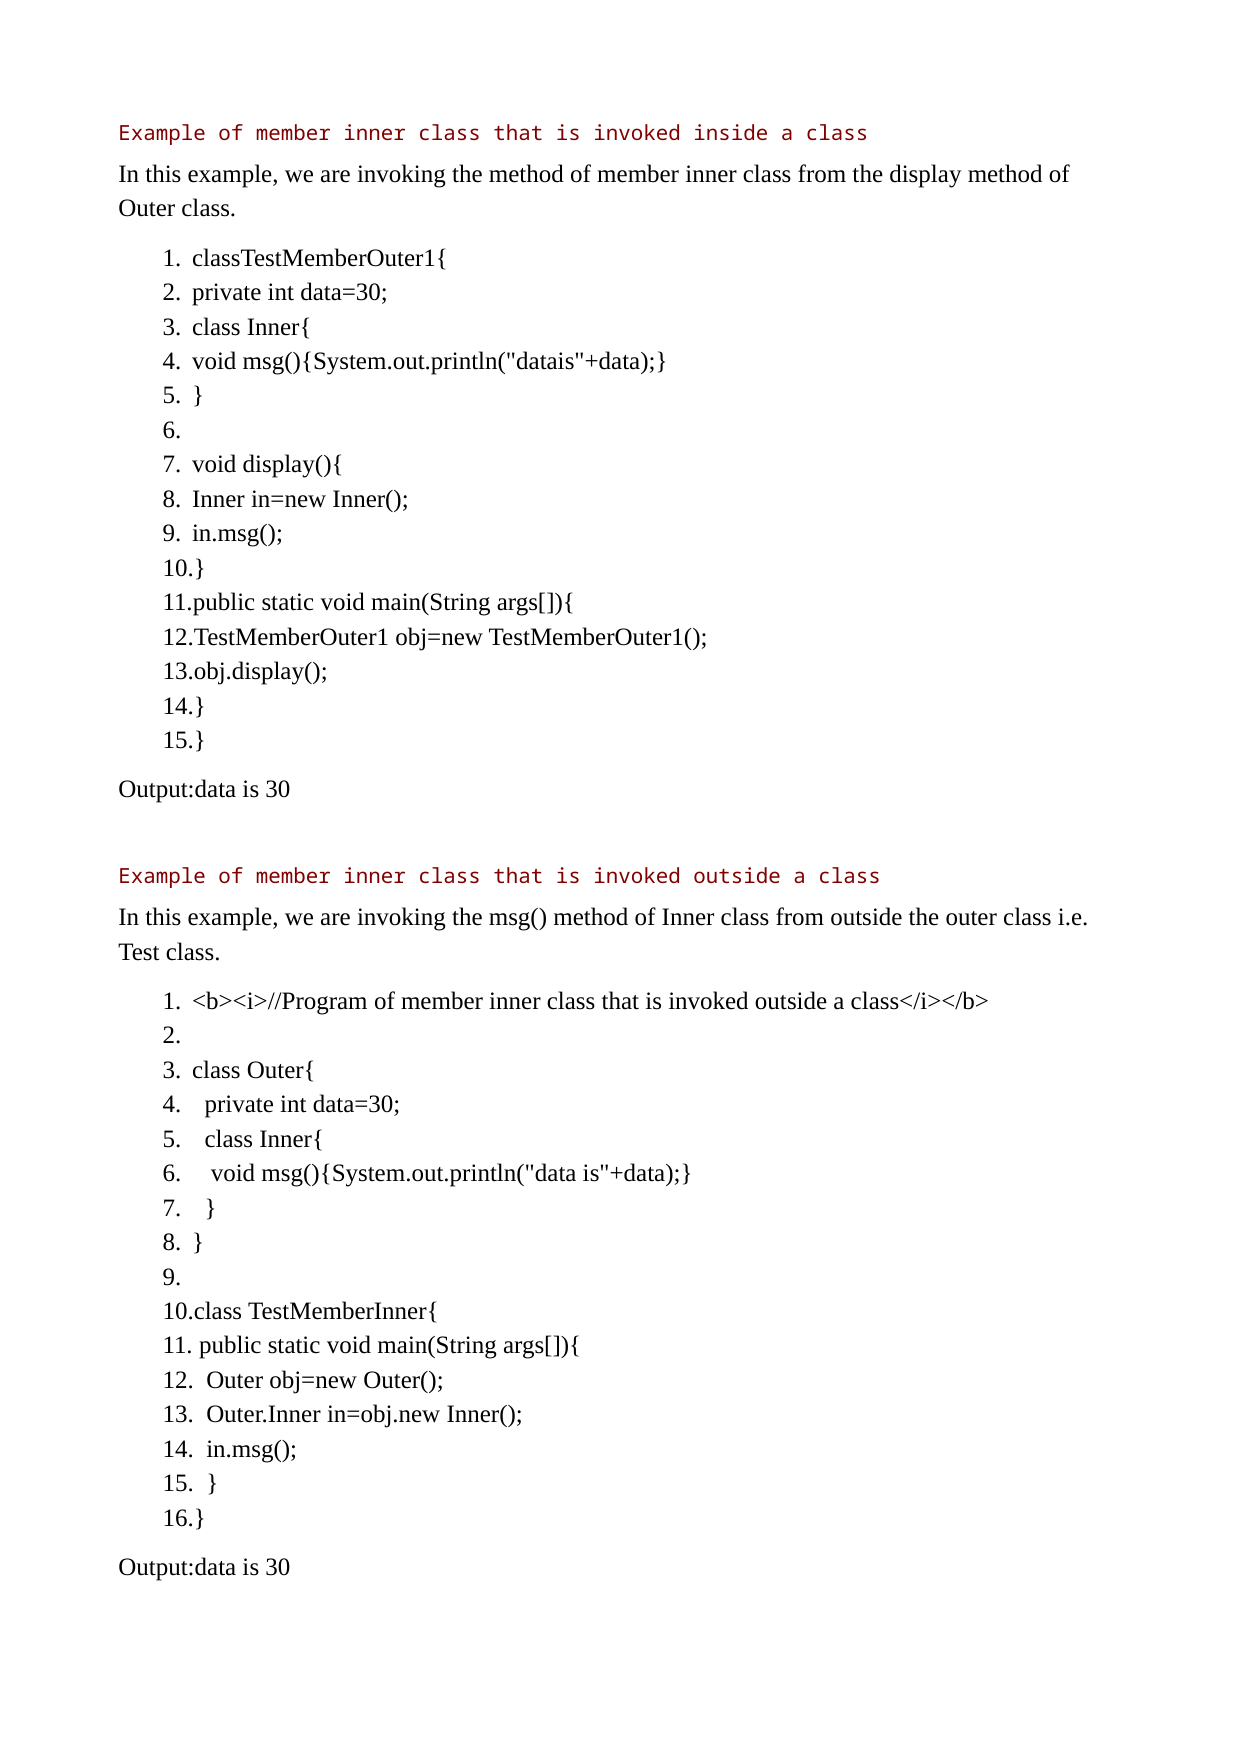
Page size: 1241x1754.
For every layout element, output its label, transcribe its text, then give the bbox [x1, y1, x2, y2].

list in.msg(); [162, 1434, 1122, 1463]
list <b><i>//Program of member inner class that is invoked outside a class</i></b> [162, 986, 1122, 1014]
text Output:data is 30 [118, 774, 1122, 803]
list } [162, 553, 1122, 582]
list private int data=30; [162, 1089, 1122, 1118]
list in.msg(); [162, 518, 1122, 547]
list class Outer{ [162, 1055, 1122, 1083]
list } [162, 691, 1122, 719]
list TestMemberOuter1 obj=new TestMemberOuter1(); [162, 622, 1122, 651]
text In this example, we are invoking the msg() method of Inner class from outside the outer class i.e. Test class. [118, 902, 1122, 966]
list } [162, 1193, 1122, 1221]
list } [162, 381, 1122, 409]
list class Inner{ [162, 312, 1122, 340]
list class TestMemberInner{ [162, 1296, 1122, 1325]
list Outer.Inner in=obj.new Inner(); [162, 1399, 1122, 1428]
list } [162, 1503, 1122, 1532]
list } [162, 725, 1122, 754]
subtitle Example of member inner class that is invoked inside a class [118, 118, 1122, 147]
list private int data=30; [162, 277, 1122, 306]
list classTestMemberOuter1{ [162, 243, 1122, 271]
list obj.display(); [162, 656, 1122, 685]
list Outer obj=new Outer(); [162, 1365, 1122, 1394]
list void msg(){System.out.println("data is"+data);} [162, 1158, 1122, 1187]
text In this example, we are invoking the method of member inner class from the display method of Outer class. [118, 159, 1122, 222]
list public static void main(String args[]){ [162, 1331, 1122, 1359]
list } [162, 1227, 1122, 1256]
list public static void main(String args[]){ [162, 587, 1122, 616]
list class Inner{ [162, 1124, 1122, 1152]
list void display(){ [162, 449, 1122, 478]
list void msg(){System.out.println("datais"+data);} [162, 346, 1122, 375]
subtitle Example of member inner class that is invoked outside a class [118, 861, 1122, 890]
list } [162, 1468, 1122, 1497]
list Inner in=new Inner(); [162, 484, 1122, 513]
text Output:data is 30 [118, 1552, 1122, 1581]
